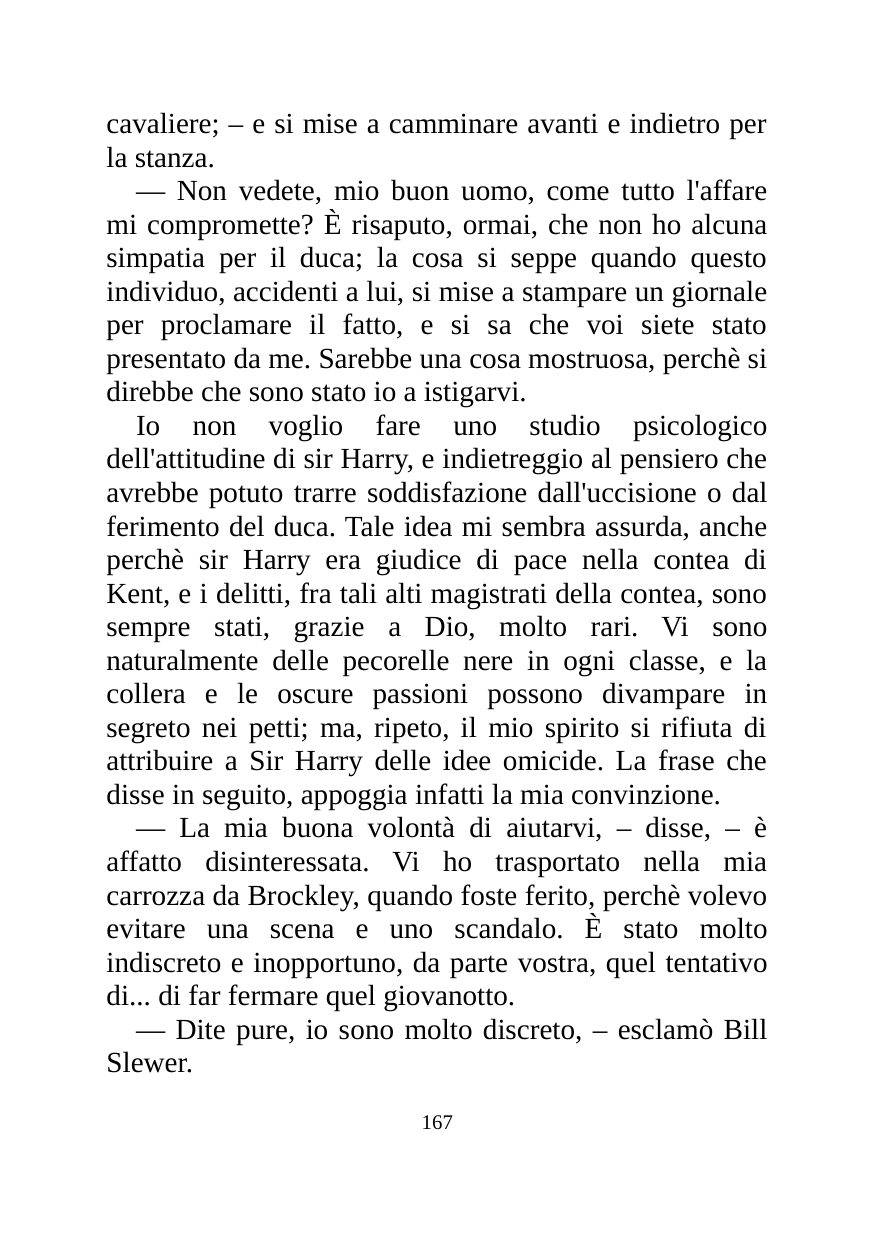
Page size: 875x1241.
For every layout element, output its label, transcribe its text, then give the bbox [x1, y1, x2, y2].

text — Non vedete, mio buon uomo, come tutto l'affare mi compromette? È risaputo, ormai, che non ho alcuna simpatia per il duca; la cosa si seppe quando questo individuo, accidenti a lui, si mise a stampare un giornale per proclamare il fatto, e si sa che voi siete stato presentato da me. Sarebbe una cosa mostruosa, perchè si direbbe che sono stato io a istigarvi. [106, 173, 768, 408]
text — Dite pure, io sono molto discreto, – esclamò Bill Slewer. [106, 1012, 768, 1079]
text — La mia buona volontà di aiutarvi, – disse, – è affatto disinteressata. Vi ho trasportato nella mia carrozza da Brockley, quando foste ferito, perchè volevo evitare una scena e uno scandalo. È stato molto indiscreto e inopportuno, da parte vostra, quel tentativo di... di far fermare quel giovanotto. [106, 811, 768, 1012]
text Io non voglio fare uno studio psicologico dell'attitudine di sir Harry, e indietreggio al pensiero che avrebbe potuto trarre soddisfazione dall'uccisione o dal ferimento del duca. Tale idea mi sembra assurda, anche perchè sir Harry era giudice di pace nella contea di Kent, e i delitti, fra tali alti magistrati della contea, sono sempre stati, grazie a Dio, molto rari. Vi sono naturalmente delle pecorelle nere in ogni classe, e la collera e le oscure passioni possono divampare in segreto nei petti; ma, ripeto, il mio spirito si rifiuta di attribuire a Sir Harry delle idee omicide. La frase che disse in seguito, appoggia infatti la mia convinzione. [106, 408, 768, 811]
text cavaliere; – e si mise a camminare avanti e indietro per la stanza. [106, 106, 768, 173]
